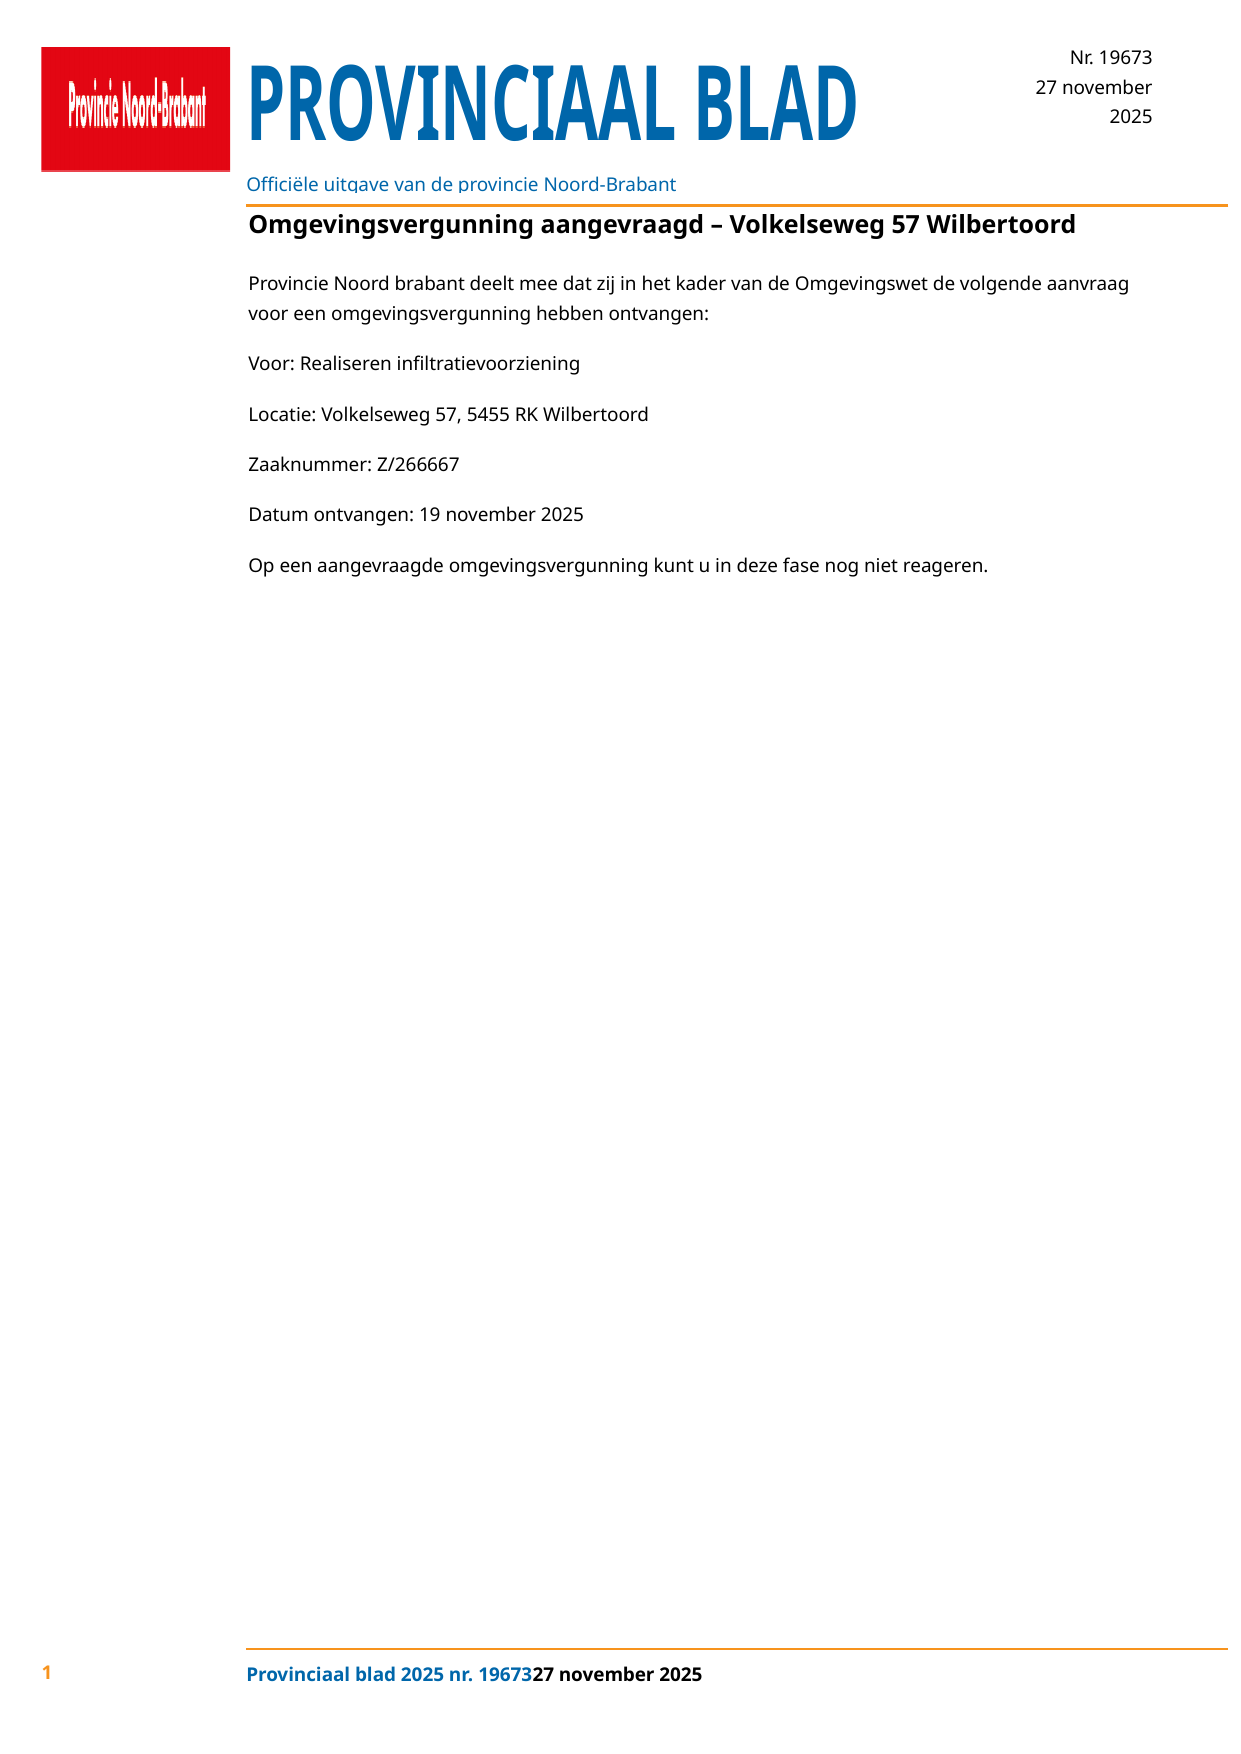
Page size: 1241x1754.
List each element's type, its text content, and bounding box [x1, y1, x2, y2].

text Voor: Realiseren infiltratievoorziening [248, 350, 1152, 376]
text Zaaknummer: Z/266667 [248, 451, 1152, 477]
picture [41, 47, 231, 172]
text Locatie: Volkelseweg 57, 5455 RK Wilbertoord [248, 401, 1152, 426]
text Omgevingsvergunning aangevraagd – Volkelseweg 57 Wilbertoord [248, 207, 1152, 241]
text Datum ontvangen: 19 november 2025 [248, 502, 1152, 527]
text Provincie Noord brabant deelt mee dat zij in het kader van de Omgevingswet de volgende aanvraag voor een omgevingsvergunning hebben ontvangen: [248, 270, 1152, 326]
text Op een aangevraagde omgevingsvergunning kunt u in deze fase nog niet reageren. [248, 552, 1152, 578]
